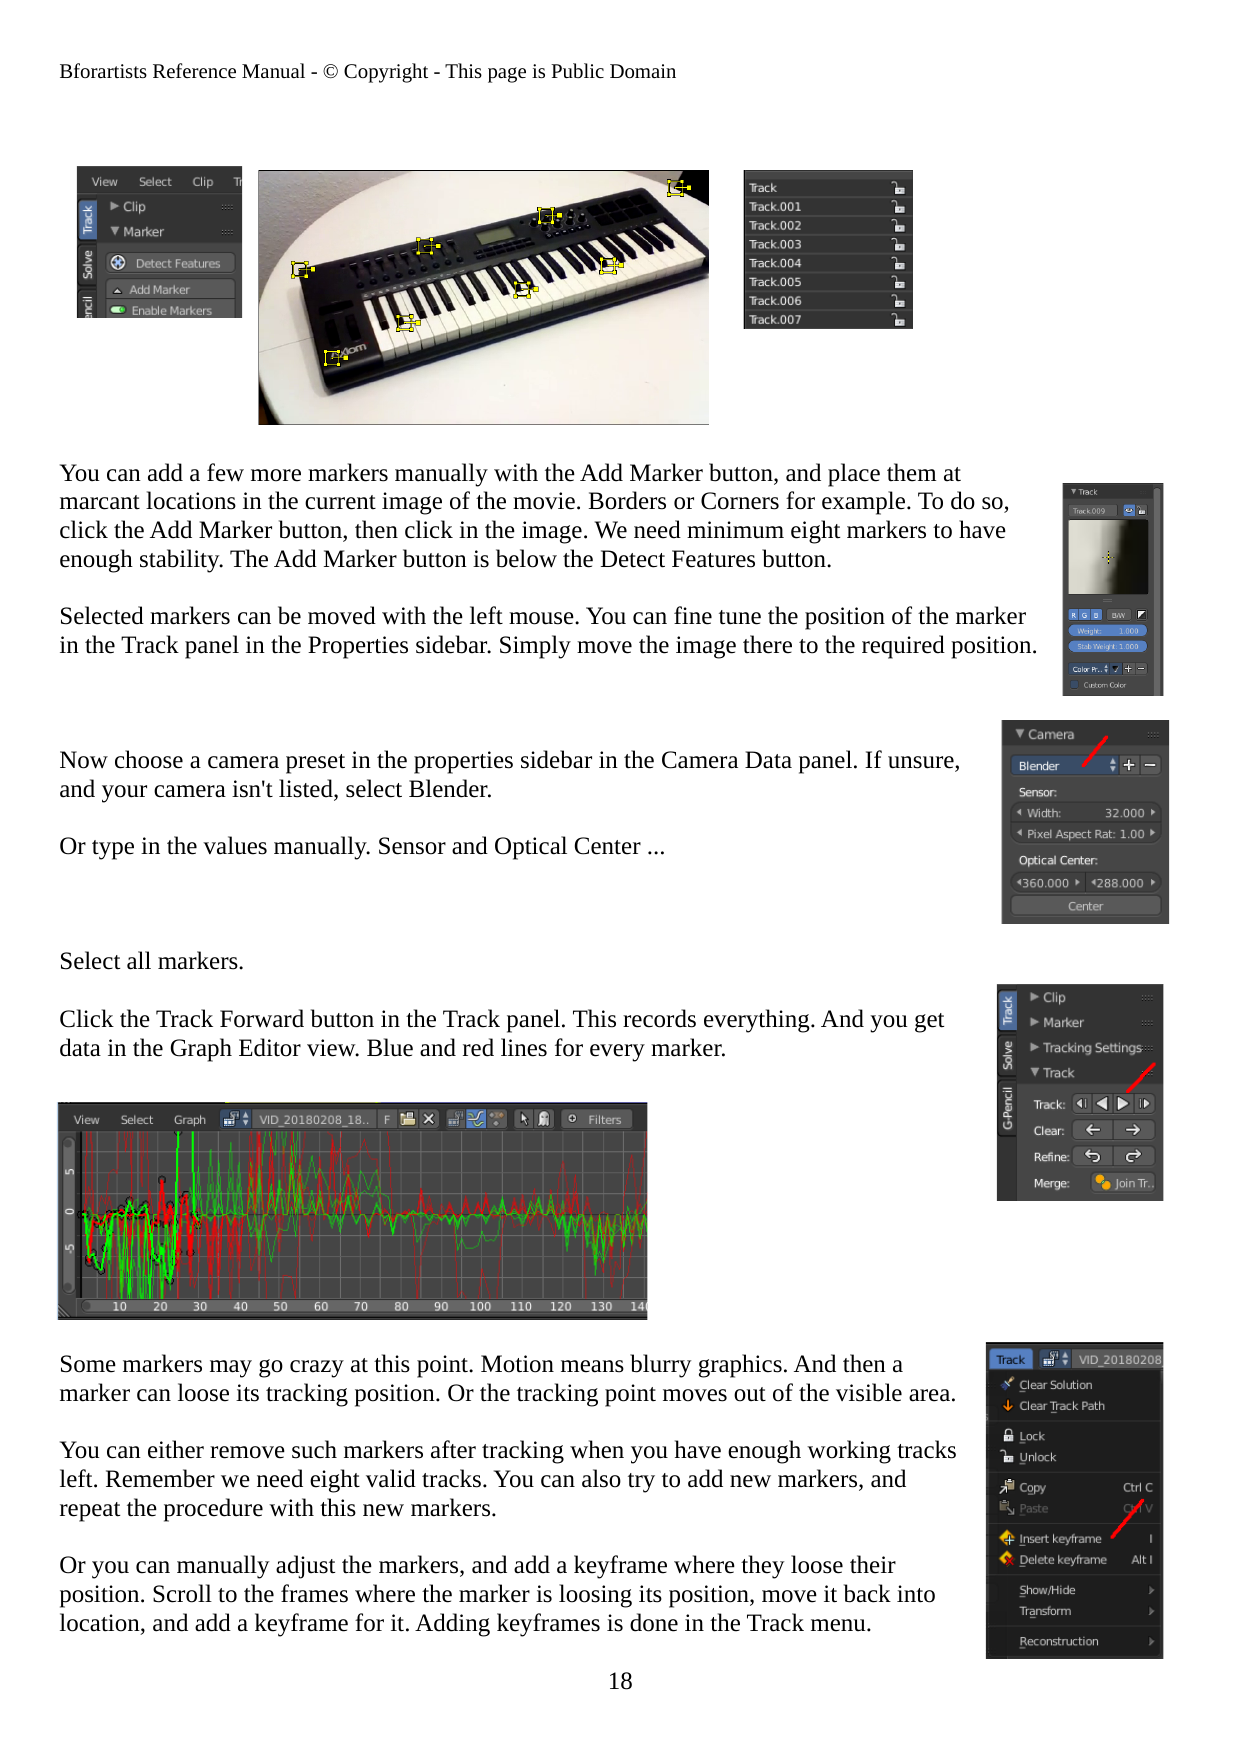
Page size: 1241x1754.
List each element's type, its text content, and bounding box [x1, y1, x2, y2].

text You can add a few more markers manually with the Add Marker button, and place them at marcant locations in the current image of the movie. Borders or Corners for example. To do so, click the Add Marker button, then click in the image. We need minimum eight markers to have enough stability. The Add Marker button is below the Detect Features button. [59, 458, 1181, 573]
picture [996, 984, 1164, 1201]
text Some markers may go crazy at this point. Motion means blurry graphics. And then a marker can loose its tracking position. Or the tracking point moves out of the visible area. [59, 1349, 985, 1406]
text You can either remove such markers after tracking when you have enough working tracks left. Remember we need eight valid tracks. You can also try to add new markers, and repeat the procedure with this new markers. [59, 1435, 985, 1521]
text Click the Track Forward button in the Track panel. This records everything. And you get data in the Graph Editor view. Blue and red lines for every marker. [59, 1004, 996, 1061]
picture [76, 166, 243, 318]
text Or type in the values manually. Sensor and Optical Center ... [59, 831, 1001, 860]
text Selected markers can be moved with the left mouse. You can fine tune the position of the marker in the Track panel in the Properties sidebar. Simply move the image there to the required position. [59, 601, 1062, 659]
picture [1001, 720, 1170, 924]
text Select all markers. [59, 946, 1181, 975]
text Or you can manually adjust the markers, and add a keyframe where they loose their position. Scroll to the frames where the marker is loosing its position, move it back into location, and add a keyframe for it. Adding keyframes is done in the Track menu. [59, 1550, 985, 1636]
text Now choose a camera preset in the properties sidebar in the Camera Data panel. If unsure, and your camera isn't listed, select Blender. [59, 745, 1001, 803]
picture [258, 170, 709, 425]
picture [1062, 483, 1164, 696]
picture [743, 170, 913, 329]
picture [985, 1342, 1164, 1659]
picture [56, 1102, 648, 1320]
